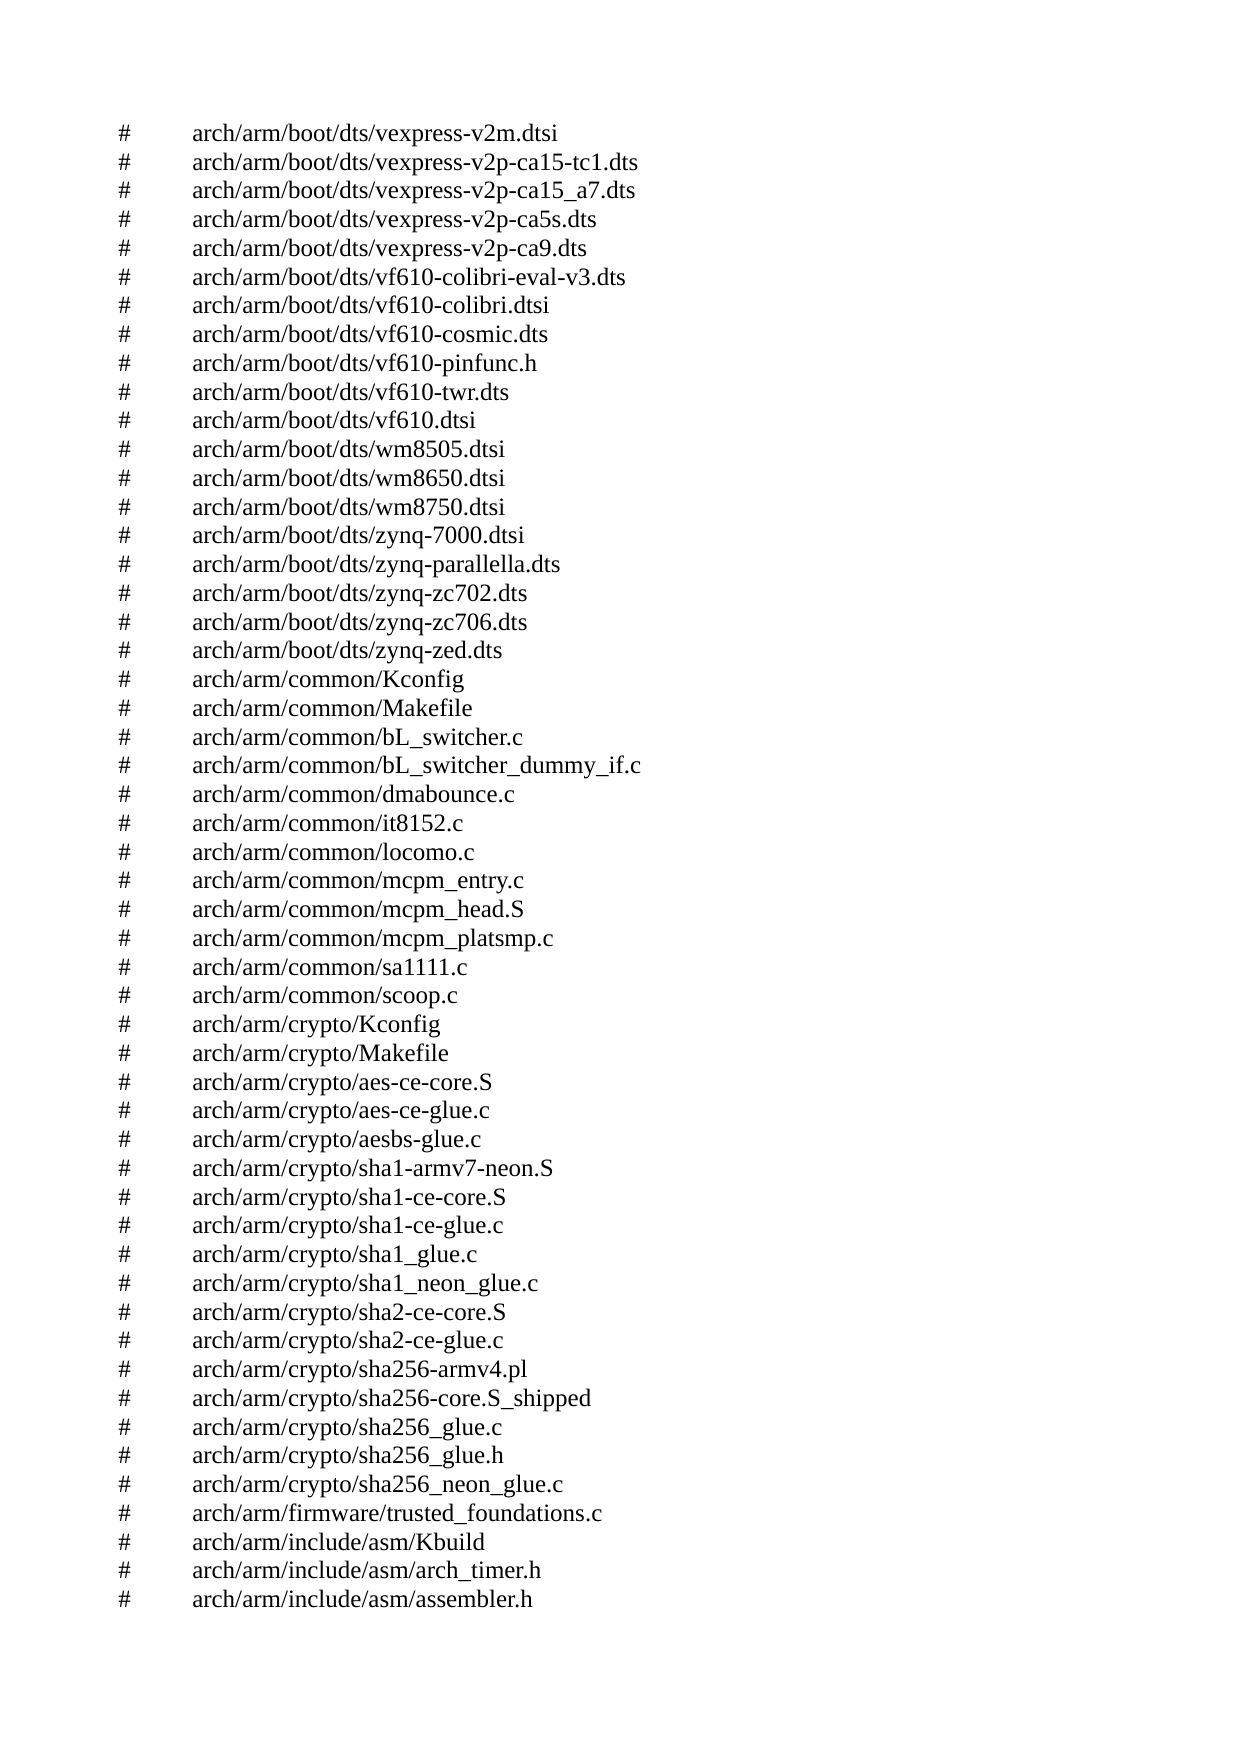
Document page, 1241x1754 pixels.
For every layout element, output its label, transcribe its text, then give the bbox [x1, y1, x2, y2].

text # arch/arm/boot/dts/zynq-zc706.dts [118, 607, 1122, 636]
text # arch/arm/common/scoop.c [118, 981, 1122, 1009]
text # arch/arm/common/bL_switcher.c [118, 722, 1122, 751]
text # arch/arm/boot/dts/zynq-parallella.dts [118, 549, 1122, 578]
text # arch/arm/crypto/sha256-armv4.pl [118, 1354, 1122, 1383]
text # arch/arm/boot/dts/vf610-pinfunc.h [118, 348, 1122, 377]
text # arch/arm/boot/dts/vexpress-v2p-ca5s.dts [118, 204, 1122, 233]
text # arch/arm/crypto/aes-ce-glue.c [118, 1096, 1122, 1124]
text # arch/arm/boot/dts/vexpress-v2p-ca9.dts [118, 233, 1122, 262]
text # arch/arm/common/Makefile [118, 693, 1122, 722]
text # arch/arm/boot/dts/vexpress-v2m.dtsi [118, 118, 1122, 147]
text # arch/arm/boot/dts/zynq-zc702.dts [118, 578, 1122, 607]
text # arch/arm/crypto/sha256_glue.h [118, 1441, 1122, 1469]
text # arch/arm/boot/dts/vf610-colibri-eval-v3.dts [118, 262, 1122, 291]
text # arch/arm/boot/dts/vf610-colibri.dtsi [118, 291, 1122, 319]
text # arch/arm/boot/dts/vf610.dtsi [118, 406, 1122, 434]
text # arch/arm/boot/dts/vf610-cosmic.dts [118, 319, 1122, 348]
text # arch/arm/crypto/sha256_glue.c [118, 1412, 1122, 1441]
text # arch/arm/crypto/sha1-armv7-neon.S [118, 1153, 1122, 1182]
text # arch/arm/common/locomo.c [118, 837, 1122, 866]
text # arch/arm/crypto/Kconfig [118, 1009, 1122, 1038]
text # arch/arm/boot/dts/wm8750.dtsi [118, 492, 1122, 521]
text # arch/arm/common/mcpm_entry.c [118, 866, 1122, 894]
text # arch/arm/crypto/aesbs-glue.c [118, 1124, 1122, 1153]
text # arch/arm/include/asm/Kbuild [118, 1527, 1122, 1556]
text # arch/arm/common/bL_switcher_dummy_if.c [118, 751, 1122, 779]
text # arch/arm/include/asm/assembler.h [118, 1584, 1122, 1613]
text # arch/arm/boot/dts/zynq-7000.dtsi [118, 521, 1122, 549]
text # arch/arm/crypto/sha1_neon_glue.c [118, 1268, 1122, 1297]
text # arch/arm/include/asm/arch_timer.h [118, 1556, 1122, 1584]
text # arch/arm/crypto/sha1_glue.c [118, 1239, 1122, 1268]
text # arch/arm/crypto/sha1-ce-core.S [118, 1182, 1122, 1211]
text # arch/arm/boot/dts/vf610-twr.dts [118, 377, 1122, 406]
text # arch/arm/crypto/sha256_neon_glue.c [118, 1469, 1122, 1498]
text # arch/arm/boot/dts/vexpress-v2p-ca15_a7.dts [118, 176, 1122, 204]
text # arch/arm/common/Kconfig [118, 664, 1122, 693]
text # arch/arm/boot/dts/zynq-zed.dts [118, 636, 1122, 664]
text # arch/arm/common/it8152.c [118, 808, 1122, 837]
text # arch/arm/common/sa1111.c [118, 952, 1122, 981]
text # arch/arm/crypto/aes-ce-core.S [118, 1067, 1122, 1096]
text # arch/arm/crypto/Makefile [118, 1038, 1122, 1067]
text # arch/arm/crypto/sha256-core.S_shipped [118, 1383, 1122, 1412]
text # arch/arm/boot/dts/wm8505.dtsi [118, 434, 1122, 463]
text # arch/arm/firmware/trusted_foundations.c [118, 1498, 1122, 1527]
text # arch/arm/common/mcpm_head.S [118, 894, 1122, 923]
text # arch/arm/common/mcpm_platsmp.c [118, 923, 1122, 952]
text # arch/arm/common/dmabounce.c [118, 779, 1122, 808]
text # arch/arm/crypto/sha2-ce-core.S [118, 1297, 1122, 1326]
text # arch/arm/crypto/sha2-ce-glue.c [118, 1326, 1122, 1354]
text # arch/arm/boot/dts/wm8650.dtsi [118, 463, 1122, 492]
text # arch/arm/crypto/sha1-ce-glue.c [118, 1211, 1122, 1239]
text # arch/arm/boot/dts/vexpress-v2p-ca15-tc1.dts [118, 147, 1122, 176]
